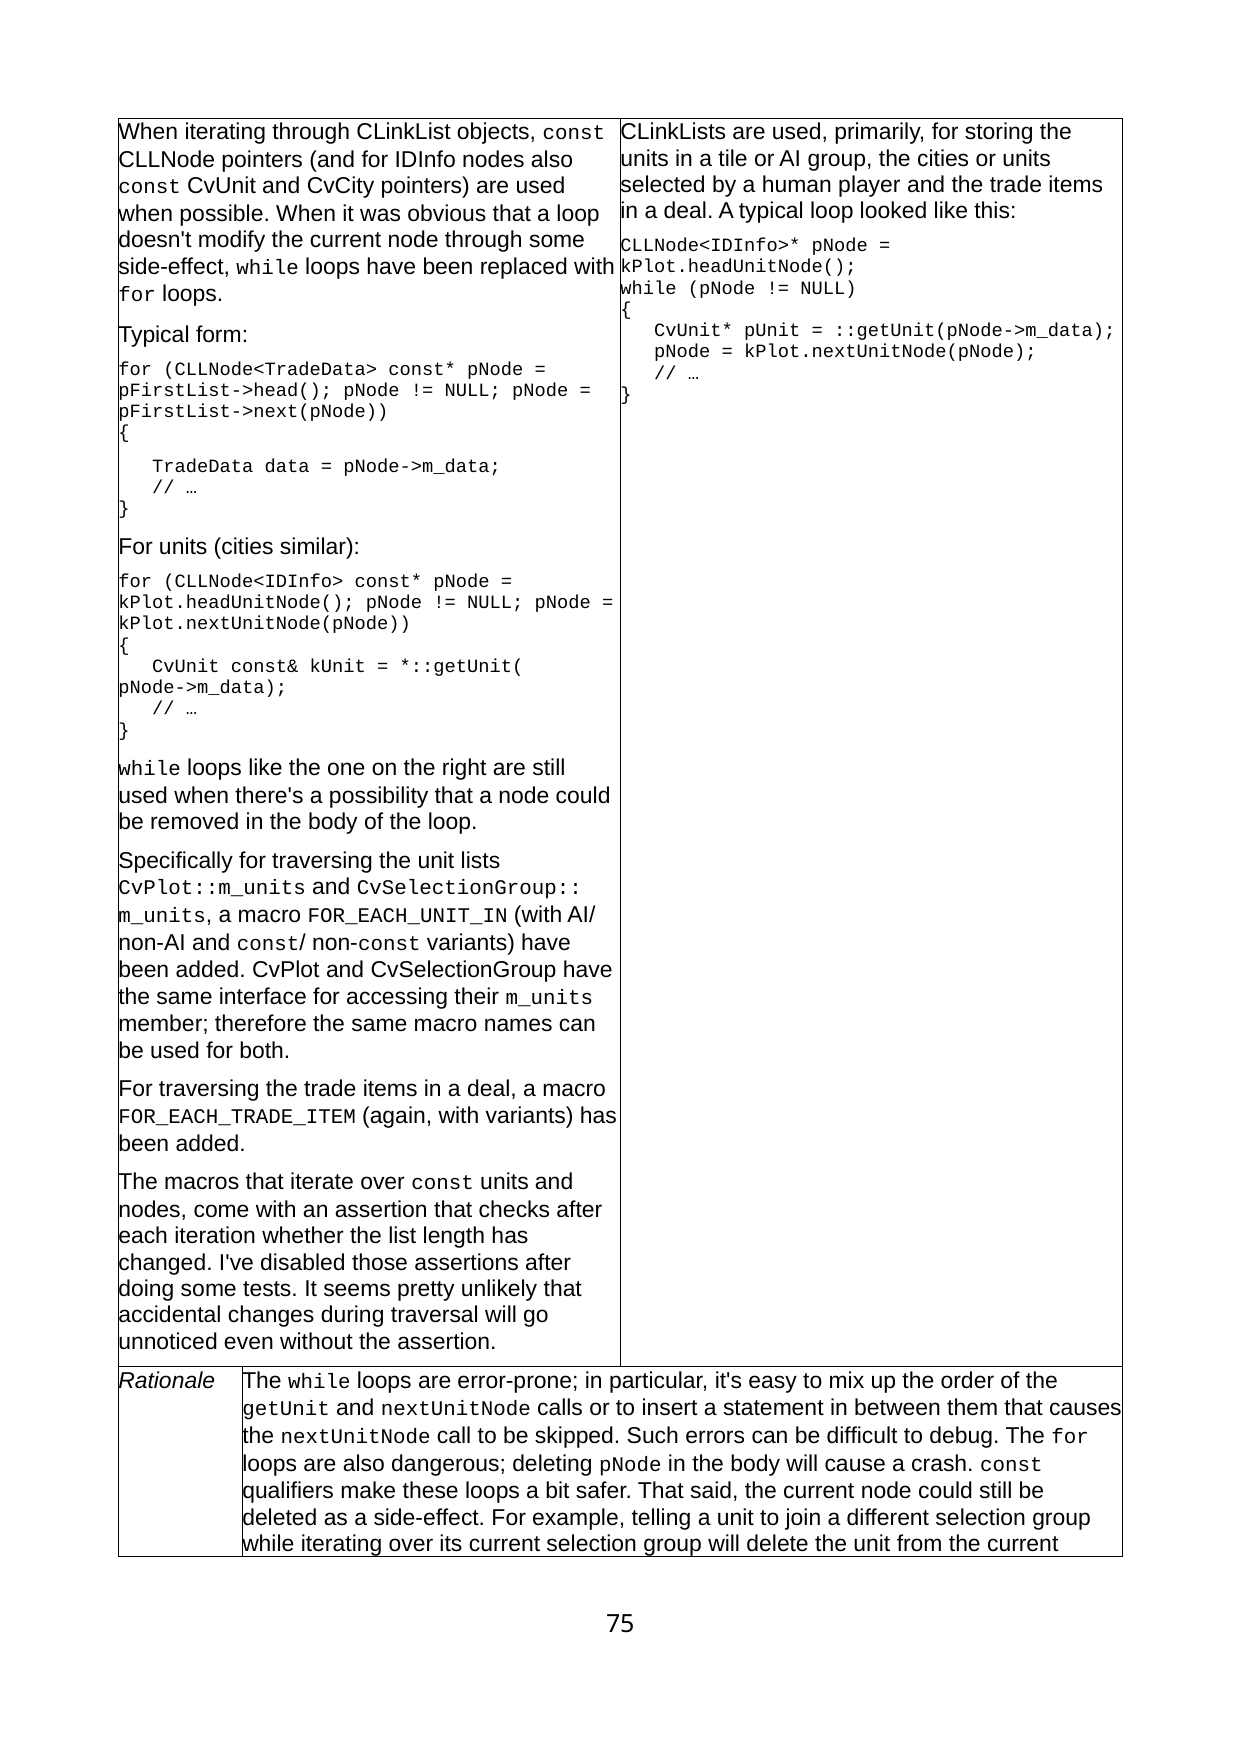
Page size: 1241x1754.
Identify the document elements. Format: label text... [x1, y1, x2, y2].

table_cell The while loops are error-prone; in particular, it's easy to mix up the order of the getUnit and nextUnitNode calls or to insert a statement in between them that causes the nextUnitNode call to be skipped. Such errors can be difficult to debug. The for loops are also dangerous; deleting pNode in the body will cause a crash. const qualifiers make these loops a bit safer. That said, the current node could still be deleted as a side-effect. For example, telling a unit to join a different selection group while iterating over its current selection group will delete the unit from the current [243, 1367, 1122, 1556]
table_cell Rationale [119, 1367, 242, 1556]
table_cell When iterating through CLinkList objects, const CLLNode pointers (and for IDInfo nodes also const CvUnit and CvCity pointers) are used when possible. When it was obvious that a loop doesn't modify the current node through some side-effect, while loops have been replaced with for loops. Typical form: for (CLLNode<TradeData> const* pNode = pFirstList->head(); pNode != NULL; pNode = pFirstList->next(pNode)) { TradeData data = pNode->m_data; // … } For units (cities similar): for (CLLNode<IDInfo> const* pNode = kPlot.headUnitNode(); pNode != NULL; pNode = kPlot.nextUnitNode(pNode)) { CvUnit const& kUnit = *::getUnit( pNode->m_data); // … } while loops like the one on the right are still used when there's a possibility that a node could be removed in the body of the loop. Specifically for traversing the unit lists CvPlot::m_units and CvSelectionGroup:: m_units, a macro FOR_EACH_UNIT_IN (with AI/ non-AI and const/ non-const variants) have been added. CvPlot and CvSelectionGroup have the same interface for accessing their m_units member; therefore the same macro names can be used for both. For traversing the trade items in a deal, a macro FOR_EACH_TRADE_ITEM (again, with variants) has been added. The macros that iterate over const units and nodes, come with an assertion that checks after each iteration whether the list length has changed. I've disabled those assertions after doing some tests. It seems pretty unlikely that accidental changes during traversal will go unnoticed even without the assertion. [119, 119, 620, 1366]
table_cell CLinkLists are used, primarily, for storing the units in a tile or AI group, the cities or units selected by a human player and the trade items in a deal. A typical loop looked like this: CLLNode<IDInfo>* pNode = kPlot.headUnitNode(); while (pNode != NULL) { CvUnit* pUnit = ::getUnit(pNode->m_data); pNode = kPlot.nextUnitNode(pNode); // … } [621, 119, 1122, 1366]
